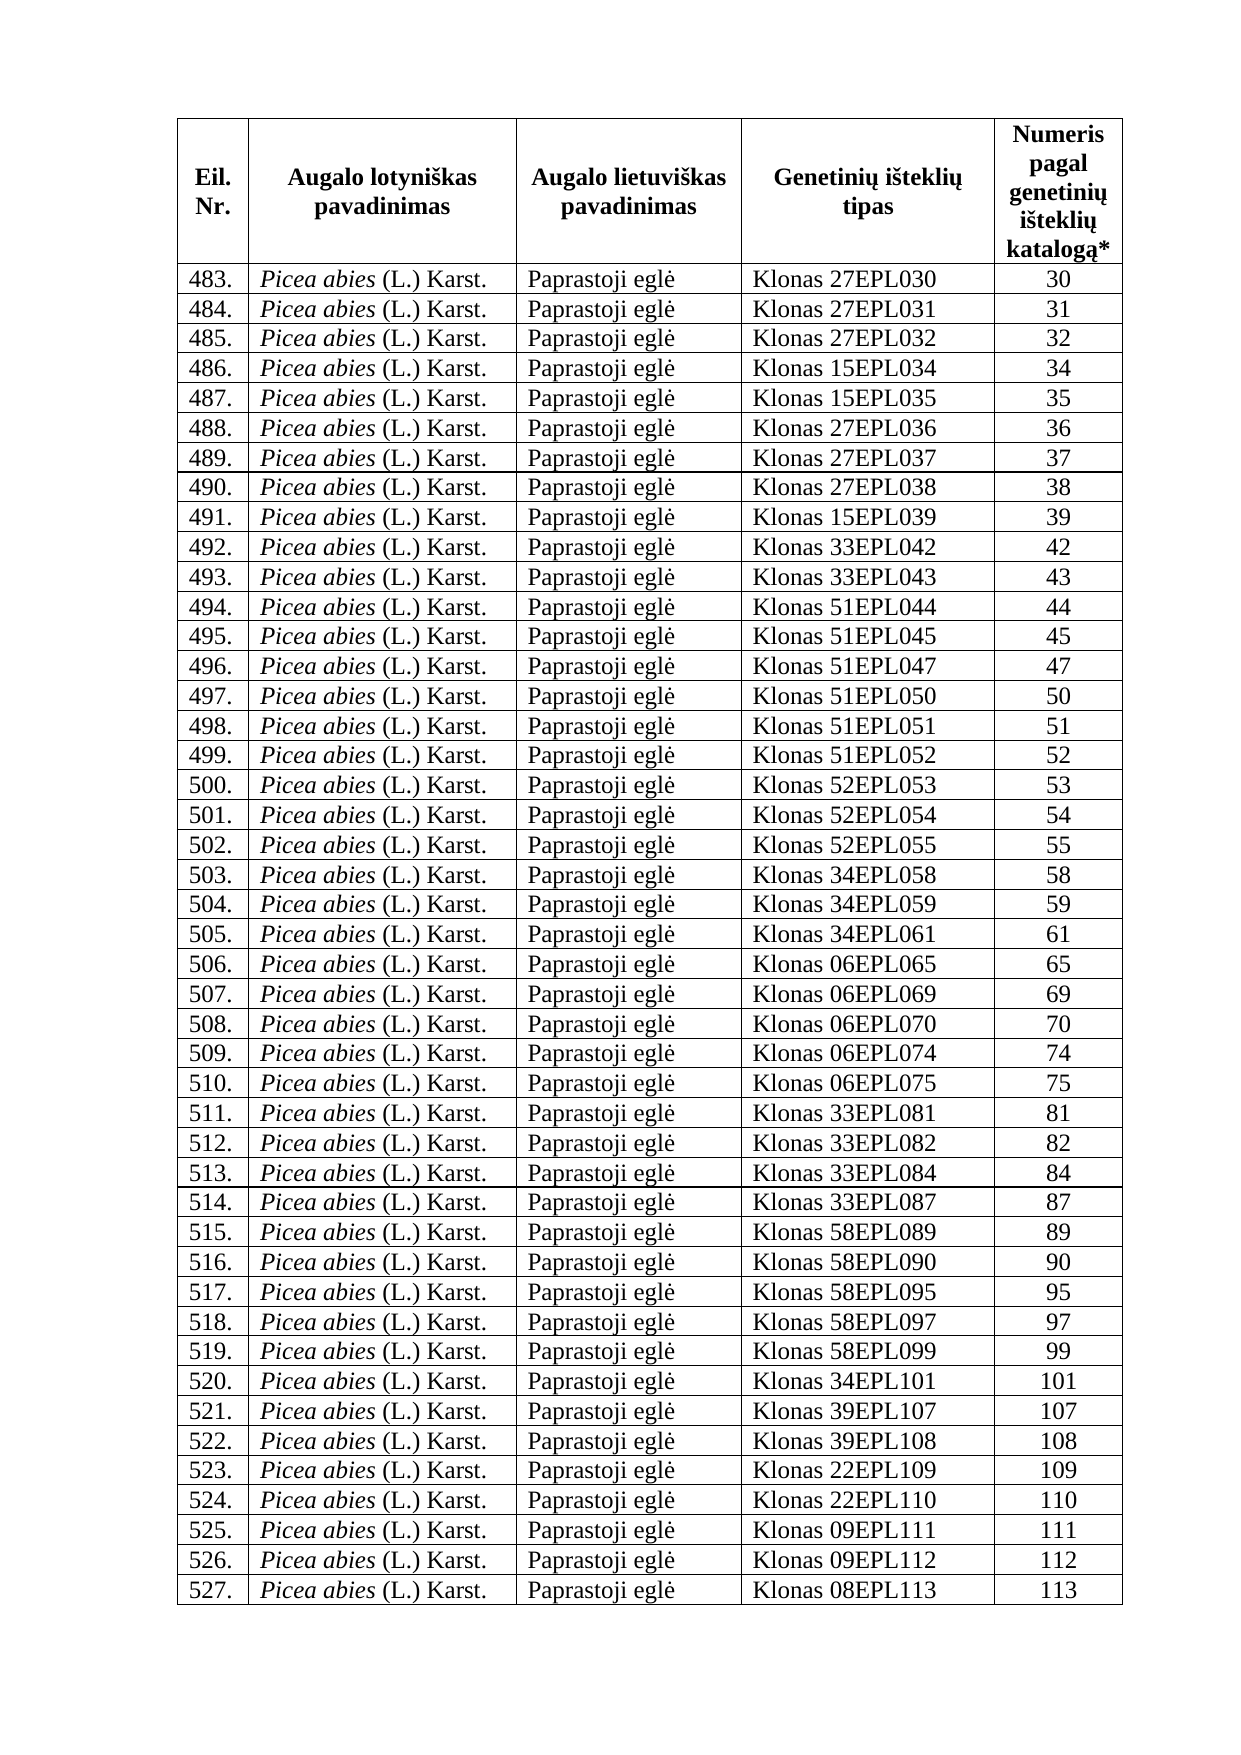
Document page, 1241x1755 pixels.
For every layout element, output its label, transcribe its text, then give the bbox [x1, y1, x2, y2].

table_cell Picea abies (L.) Karst. [249, 1366, 516, 1395]
table_cell Klonas 27EPL031 [742, 294, 994, 322]
table_cell Picea abies (L.) Karst. [249, 1575, 516, 1603]
table_cell 497. [178, 681, 248, 710]
table_header Numeris pagal genetinių išteklių katalogą* [995, 119, 1122, 263]
table_cell 493. [178, 562, 248, 591]
table_cell 508. [178, 1009, 248, 1037]
table_cell Picea abies (L.) Karst. [249, 294, 516, 322]
table_cell Klonas 34EPL101 [742, 1366, 994, 1395]
table_cell 51 [995, 711, 1122, 739]
table_cell Paprastoji eglė [517, 1575, 741, 1603]
table_cell 506. [178, 949, 248, 978]
table_cell Klonas 58EPL089 [742, 1217, 994, 1246]
table_cell Paprastoji eglė [517, 1188, 741, 1216]
table_cell 109 [995, 1456, 1122, 1484]
table_cell Picea abies (L.) Karst. [249, 949, 516, 978]
table_cell Picea abies (L.) Karst. [249, 1307, 516, 1335]
table_cell Picea abies (L.) Karst. [249, 860, 516, 888]
table_cell Paprastoji eglė [517, 1068, 741, 1097]
table_cell 524. [178, 1485, 248, 1514]
table_cell 500. [178, 770, 248, 799]
table_cell 492. [178, 532, 248, 561]
table_cell 52 [995, 741, 1122, 769]
table_cell 82 [995, 1128, 1122, 1157]
table_cell Klonas 22EPL110 [742, 1485, 994, 1514]
table_cell 522. [178, 1426, 248, 1454]
table_cell Klonas 52EPL053 [742, 770, 994, 799]
table_cell Picea abies (L.) Karst. [249, 413, 516, 442]
table_cell Paprastoji eglė [517, 502, 741, 531]
table_cell Picea abies (L.) Karst. [249, 770, 516, 799]
table_cell Klonas 33EPL084 [742, 1158, 994, 1186]
table_cell 526. [178, 1545, 248, 1574]
table_cell Paprastoji eglė [517, 1396, 741, 1425]
table_cell Paprastoji eglė [517, 562, 741, 591]
table_cell 525. [178, 1515, 248, 1544]
table_cell 54 [995, 800, 1122, 829]
table_cell Picea abies (L.) Karst. [249, 1098, 516, 1127]
table_cell Klonas 09EPL112 [742, 1545, 994, 1574]
table_cell Paprastoji eglė [517, 353, 741, 382]
table_cell Paprastoji eglė [517, 383, 741, 412]
table_cell Klonas 58EPL095 [742, 1277, 994, 1306]
table_cell 112 [995, 1545, 1122, 1574]
table_cell Picea abies (L.) Karst. [249, 1426, 516, 1454]
table_cell 111 [995, 1515, 1122, 1544]
table_header Eil. Nr. [178, 119, 248, 263]
table_cell 107 [995, 1396, 1122, 1425]
table_cell Picea abies (L.) Karst. [249, 562, 516, 591]
table_cell Klonas 33EPL082 [742, 1128, 994, 1157]
table_cell Picea abies (L.) Karst. [249, 1485, 516, 1514]
table_cell Klonas 34EPL058 [742, 860, 994, 888]
table_cell 490. [178, 473, 248, 501]
table_cell Paprastoji eglė [517, 413, 741, 442]
table_cell 101 [995, 1366, 1122, 1395]
table_cell 519. [178, 1336, 248, 1365]
table_cell Picea abies (L.) Karst. [249, 651, 516, 680]
table_cell 521. [178, 1396, 248, 1425]
table_cell 513. [178, 1158, 248, 1186]
table_cell Paprastoji eglė [517, 1456, 741, 1484]
table_cell Klonas 34EPL059 [742, 890, 994, 918]
table_cell Picea abies (L.) Karst. [249, 502, 516, 531]
table_cell Paprastoji eglė [517, 1515, 741, 1544]
table_cell Klonas 39EPL107 [742, 1396, 994, 1425]
table_cell Paprastoji eglė [517, 890, 741, 918]
table_cell Paprastoji eglė [517, 770, 741, 799]
table_cell Paprastoji eglė [517, 1009, 741, 1037]
table_cell Klonas 22EPL109 [742, 1456, 994, 1484]
table_cell Paprastoji eglė [517, 1247, 741, 1276]
table_cell 509. [178, 1039, 248, 1067]
table_cell 516. [178, 1247, 248, 1276]
table_cell Paprastoji eglė [517, 324, 741, 352]
table_cell 502. [178, 830, 248, 859]
table_cell Picea abies (L.) Karst. [249, 1158, 516, 1186]
table_cell 501. [178, 800, 248, 829]
table_cell Klonas 39EPL108 [742, 1426, 994, 1454]
table_cell Klonas 33EPL087 [742, 1188, 994, 1216]
table_cell 95 [995, 1277, 1122, 1306]
table_cell Paprastoji eglė [517, 919, 741, 948]
table_cell 491. [178, 502, 248, 531]
table_cell Paprastoji eglė [517, 830, 741, 859]
table_cell 507. [178, 979, 248, 1008]
table_cell Klonas 06EPL074 [742, 1039, 994, 1067]
table_cell 499. [178, 741, 248, 769]
table_cell 69 [995, 979, 1122, 1008]
table_cell 99 [995, 1336, 1122, 1365]
table_cell Picea abies (L.) Karst. [249, 532, 516, 561]
table_cell Picea abies (L.) Karst. [249, 1515, 516, 1544]
table_cell Klonas 33EPL081 [742, 1098, 994, 1127]
table_cell Paprastoji eglė [517, 741, 741, 769]
table_cell Paprastoji eglė [517, 1277, 741, 1306]
table_cell Picea abies (L.) Karst. [249, 1068, 516, 1097]
table_header Augalo lietuviškas pavadinimas [517, 119, 741, 263]
table_cell Klonas 33EPL043 [742, 562, 994, 591]
table_cell 523. [178, 1456, 248, 1484]
table_cell 489. [178, 443, 248, 471]
table_cell 34 [995, 353, 1122, 382]
table_cell Paprastoji eglė [517, 1217, 741, 1246]
table_cell Picea abies (L.) Karst. [249, 1456, 516, 1484]
table_cell Klonas 52EPL054 [742, 800, 994, 829]
table_cell Picea abies (L.) Karst. [249, 383, 516, 412]
table_cell Klonas 51EPL045 [742, 621, 994, 650]
table_cell 485. [178, 324, 248, 352]
table_cell 486. [178, 353, 248, 382]
table_cell Picea abies (L.) Karst. [249, 711, 516, 739]
table_cell Klonas 34EPL061 [742, 919, 994, 948]
table_cell Paprastoji eglė [517, 1158, 741, 1186]
table_header Genetinių išteklių tipas [742, 119, 994, 263]
table_cell 505. [178, 919, 248, 948]
table_cell Paprastoji eglė [517, 1128, 741, 1157]
table_cell Picea abies (L.) Karst. [249, 1336, 516, 1365]
table_cell Klonas 51EPL047 [742, 651, 994, 680]
table_cell Paprastoji eglė [517, 1366, 741, 1395]
table_cell 58 [995, 860, 1122, 888]
table_header Augalo lotyniškas pavadinimas [249, 119, 516, 263]
table_cell 50 [995, 681, 1122, 710]
table_cell 61 [995, 919, 1122, 948]
table_cell 70 [995, 1009, 1122, 1037]
table_cell Klonas 58EPL097 [742, 1307, 994, 1335]
table_cell Picea abies (L.) Karst. [249, 1039, 516, 1067]
table_cell Picea abies (L.) Karst. [249, 324, 516, 352]
table_cell 108 [995, 1426, 1122, 1454]
table_cell 511. [178, 1098, 248, 1127]
table_cell Picea abies (L.) Karst. [249, 1009, 516, 1037]
table_cell 74 [995, 1039, 1122, 1067]
table_cell 38 [995, 473, 1122, 501]
table_cell 97 [995, 1307, 1122, 1335]
table_cell Klonas 52EPL055 [742, 830, 994, 859]
table_cell 43 [995, 562, 1122, 591]
table_cell 496. [178, 651, 248, 680]
table_cell Picea abies (L.) Karst. [249, 592, 516, 620]
table_cell Picea abies (L.) Karst. [249, 1188, 516, 1216]
table_cell Paprastoji eglė [517, 532, 741, 561]
table_cell Picea abies (L.) Karst. [249, 1396, 516, 1425]
table_cell 84 [995, 1158, 1122, 1186]
table_cell 504. [178, 890, 248, 918]
table_cell Klonas 08EPL113 [742, 1575, 994, 1603]
table_cell Paprastoji eglė [517, 651, 741, 680]
table_cell Klonas 06EPL069 [742, 979, 994, 1008]
table_cell 515. [178, 1217, 248, 1246]
table_cell Paprastoji eglė [517, 800, 741, 829]
table_cell Paprastoji eglė [517, 1545, 741, 1574]
table_cell 87 [995, 1188, 1122, 1216]
table_cell Klonas 27EPL036 [742, 413, 994, 442]
table_cell Klonas 06EPL065 [742, 949, 994, 978]
table_cell Picea abies (L.) Karst. [249, 1217, 516, 1246]
table_cell Klonas 58EPL099 [742, 1336, 994, 1365]
table_cell 89 [995, 1217, 1122, 1246]
table_cell 487. [178, 383, 248, 412]
table_cell Paprastoji eglė [517, 1098, 741, 1127]
table_cell Klonas 27EPL030 [742, 264, 994, 293]
table_cell Picea abies (L.) Karst. [249, 264, 516, 293]
table_cell Paprastoji eglė [517, 1039, 741, 1067]
table_cell Klonas 58EPL090 [742, 1247, 994, 1276]
table_cell 45 [995, 621, 1122, 650]
table_cell 59 [995, 890, 1122, 918]
table_cell Picea abies (L.) Karst. [249, 919, 516, 948]
table_cell Paprastoji eglė [517, 860, 741, 888]
table_cell 36 [995, 413, 1122, 442]
table_cell Paprastoji eglė [517, 949, 741, 978]
table_cell Paprastoji eglė [517, 443, 741, 471]
table_cell 110 [995, 1485, 1122, 1514]
table_cell 75 [995, 1068, 1122, 1097]
table_cell Klonas 15EPL034 [742, 353, 994, 382]
table_cell 494. [178, 592, 248, 620]
table_cell Paprastoji eglė [517, 979, 741, 1008]
table_cell Klonas 27EPL032 [742, 324, 994, 352]
table_cell 517. [178, 1277, 248, 1306]
table_cell Klonas 51EPL044 [742, 592, 994, 620]
table_cell 483. [178, 264, 248, 293]
table_cell 488. [178, 413, 248, 442]
table_cell Klonas 15EPL039 [742, 502, 994, 531]
table_cell Paprastoji eglė [517, 264, 741, 293]
table_cell Picea abies (L.) Karst. [249, 1247, 516, 1276]
table_cell 39 [995, 502, 1122, 531]
table_cell 32 [995, 324, 1122, 352]
table_cell 30 [995, 264, 1122, 293]
table_cell Klonas 27EPL037 [742, 443, 994, 471]
table_cell 35 [995, 383, 1122, 412]
table_cell Picea abies (L.) Karst. [249, 800, 516, 829]
table_cell Picea abies (L.) Karst. [249, 681, 516, 710]
table_cell 113 [995, 1575, 1122, 1603]
table_cell 498. [178, 711, 248, 739]
table_cell 514. [178, 1188, 248, 1216]
table_cell 484. [178, 294, 248, 322]
table_cell 503. [178, 860, 248, 888]
table_cell Picea abies (L.) Karst. [249, 741, 516, 769]
table_cell 510. [178, 1068, 248, 1097]
table_cell Paprastoji eglė [517, 621, 741, 650]
table_cell Picea abies (L.) Karst. [249, 353, 516, 382]
table_cell 42 [995, 532, 1122, 561]
table_cell Klonas 06EPL070 [742, 1009, 994, 1037]
table_cell 527. [178, 1575, 248, 1603]
table_cell Paprastoji eglė [517, 1307, 741, 1335]
table_cell Picea abies (L.) Karst. [249, 1277, 516, 1306]
table_cell 512. [178, 1128, 248, 1157]
table_cell Klonas 15EPL035 [742, 383, 994, 412]
table_cell 37 [995, 443, 1122, 471]
table_cell Paprastoji eglė [517, 681, 741, 710]
table_cell Picea abies (L.) Karst. [249, 830, 516, 859]
table_cell 65 [995, 949, 1122, 978]
table_cell Paprastoji eglė [517, 473, 741, 501]
table_cell Picea abies (L.) Karst. [249, 443, 516, 471]
table_cell Picea abies (L.) Karst. [249, 1128, 516, 1157]
table_cell Klonas 06EPL075 [742, 1068, 994, 1097]
table_cell Paprastoji eglė [517, 711, 741, 739]
table_cell Picea abies (L.) Karst. [249, 621, 516, 650]
table_cell 47 [995, 651, 1122, 680]
table_cell 520. [178, 1366, 248, 1395]
table_cell Picea abies (L.) Karst. [249, 890, 516, 918]
table_cell Picea abies (L.) Karst. [249, 979, 516, 1008]
table_cell Klonas 51EPL052 [742, 741, 994, 769]
table_cell Klonas 27EPL038 [742, 473, 994, 501]
table_cell 81 [995, 1098, 1122, 1127]
table_cell 44 [995, 592, 1122, 620]
table_cell 31 [995, 294, 1122, 322]
table_cell 53 [995, 770, 1122, 799]
table_cell Klonas 33EPL042 [742, 532, 994, 561]
table_cell Paprastoji eglė [517, 1485, 741, 1514]
table_cell Klonas 51EPL051 [742, 711, 994, 739]
table_cell 518. [178, 1307, 248, 1335]
table_cell 55 [995, 830, 1122, 859]
table_cell Paprastoji eglė [517, 592, 741, 620]
table_cell Paprastoji eglė [517, 1336, 741, 1365]
table_cell 495. [178, 621, 248, 650]
table_cell Klonas 09EPL111 [742, 1515, 994, 1544]
table_cell Paprastoji eglė [517, 1426, 741, 1454]
table_cell Klonas 51EPL050 [742, 681, 994, 710]
table_cell Picea abies (L.) Karst. [249, 1545, 516, 1574]
table_cell 90 [995, 1247, 1122, 1276]
table_cell Picea abies (L.) Karst. [249, 473, 516, 501]
table_cell Paprastoji eglė [517, 294, 741, 322]
